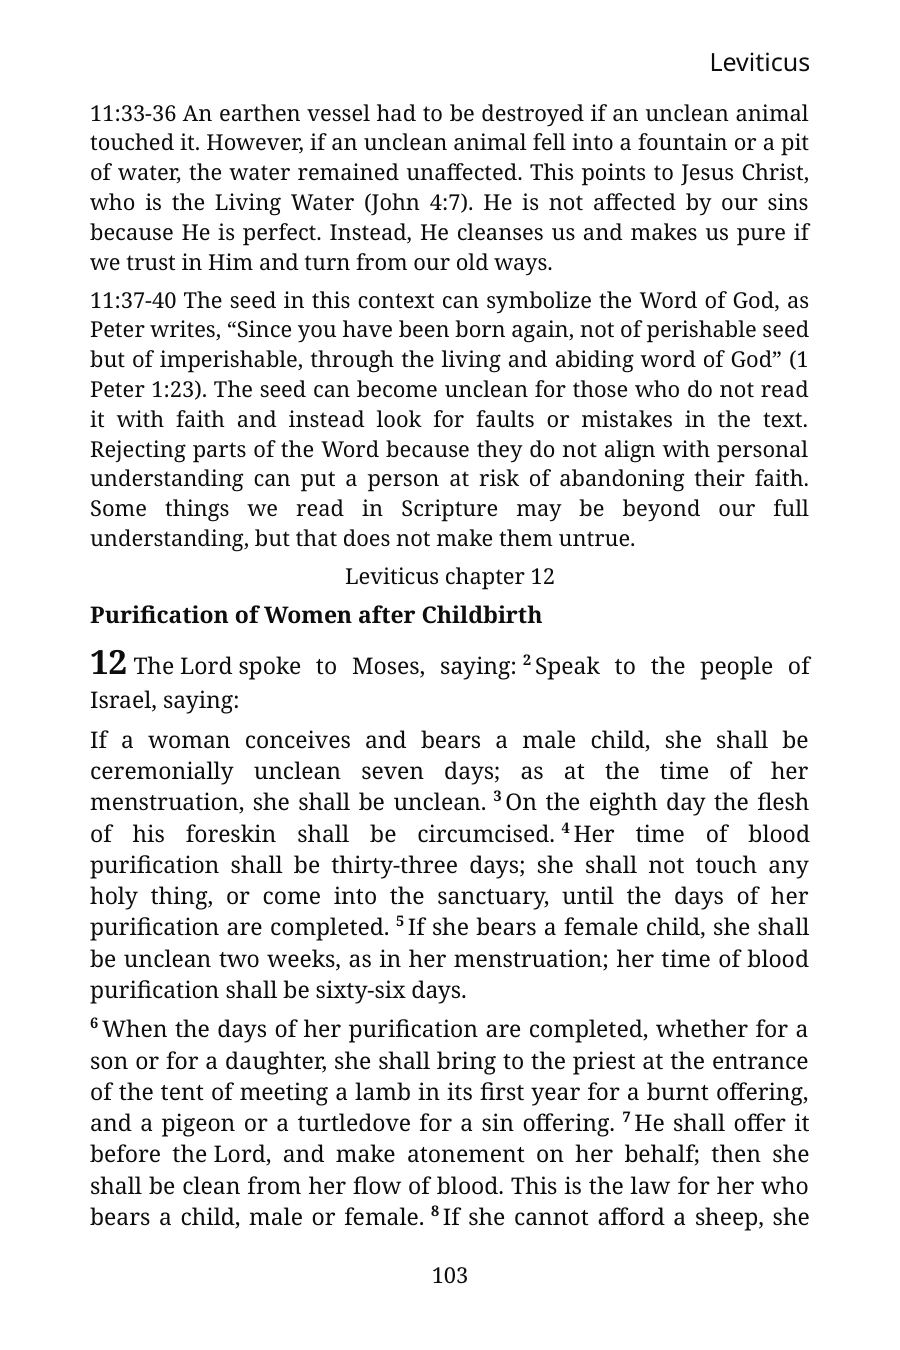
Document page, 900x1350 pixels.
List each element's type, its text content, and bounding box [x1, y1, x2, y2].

text Leviticus chapter 12 [90, 561, 810, 591]
text 12 The Lord spoke to Moses, saying: 2 Speak to the people of Israel, saying: [90, 639, 810, 715]
text 6 When the days of her purification are completed, whether for a son or for a daughter, she shall bring to the priest at the entrance of the tent of meeting a lamb in its first year for a burnt offering, and a pigeon or a turtledove for a sin offering. 7 He shall offer it before the Lord, and make atonement on her behalf; then she shall be clean from her flow of blood. This is the law for her who bears a child, male or female. 8 If she cannot afford a sheep, she [90, 1013, 810, 1232]
text 11:33-36 An earthen vessel had to be destroyed if an unclean animal touched it. However, if an unclean animal fell into a fountain or a pit of water, the water remained unaffected. This points to Jesus Christ, who is the Living Water (John 4:7). He is not affected by our sins because He is perfect. Instead, He cleanses us and makes us pure if we trust in Him and turn from our old ways. [90, 97, 810, 276]
text 11:37-40 The seed in this context can symbolize the Word of God, as Peter writes, “Since you have been born again, not of perishable seed but of imperishable, through the living and abiding word of God” (1 Peter 1:23). The seed can become unclean for those who do not read it with faith and instead look for faults or mistakes in the text. Rejecting parts of the Word because they do not align with personal understanding can put a person at risk of abandoning their faith. Some things we read in Scripture may be beyond our full understanding, but that does not make them untrue. [90, 284, 810, 553]
text Purification of Women after Childbirth [90, 599, 810, 630]
text If a woman conceives and bears a male child, she shall be ceremonially unclean seven days; as at the time of her menstruation, she shall be unclean. 3 On the eighth day the flesh of his foreskin shall be circumcised. 4 Her time of blood purification shall be thirty-three days; she shall not touch any holy thing, or come into the sanctuary, until the days of her purification are completed. 5 If she bears a female child, she shall be unclean two weeks, as in her menstruation; her time of blood purification shall be sixty-six days. [90, 724, 810, 1005]
